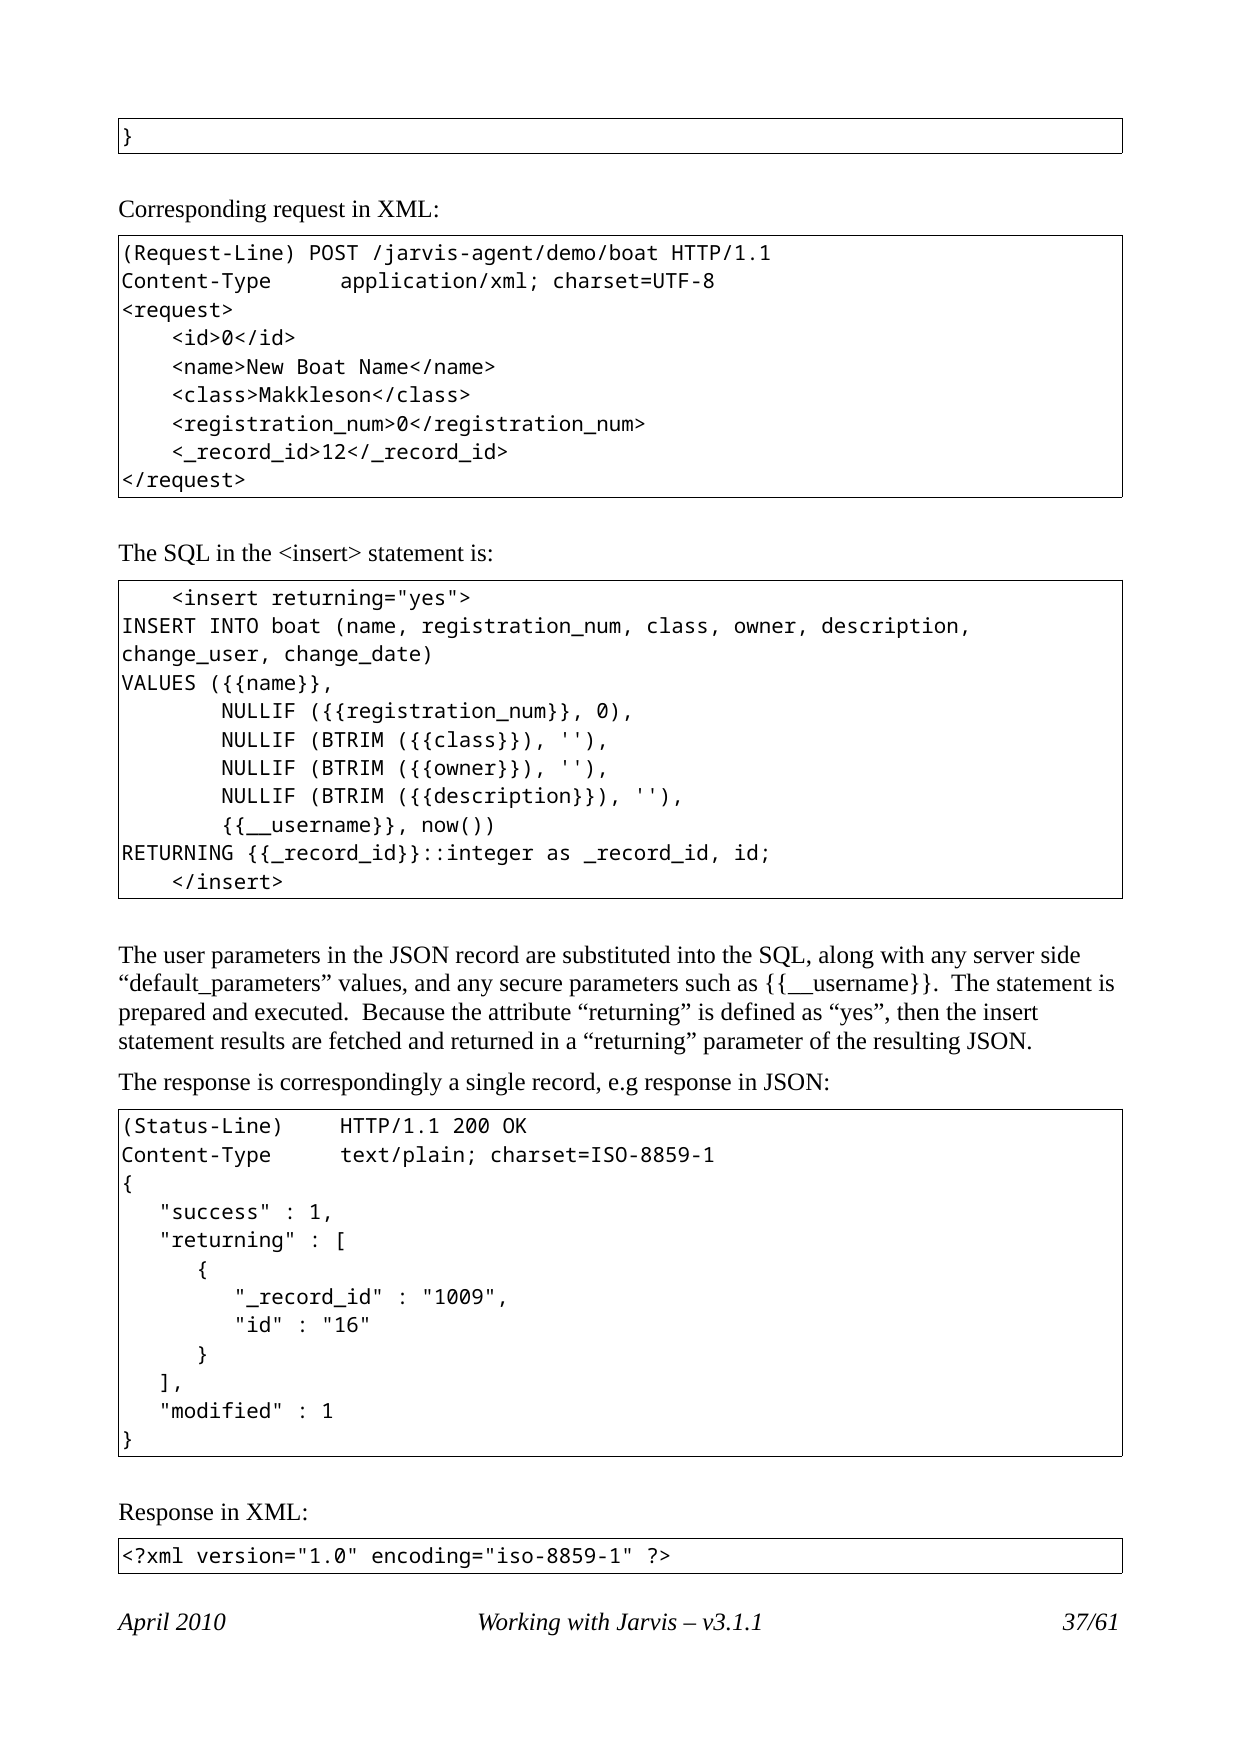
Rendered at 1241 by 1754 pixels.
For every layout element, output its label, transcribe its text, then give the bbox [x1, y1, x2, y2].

text </insert> [119, 864, 1122, 898]
text <_record_id>12</_record_id> [119, 434, 1122, 463]
text } [119, 119, 1122, 153]
text { [119, 1165, 1122, 1194]
text {{__username}}, now()) [119, 807, 1122, 836]
text INSERT INTO boat (name, registration_num, class, owner, description, change_user, change_date) [119, 608, 1122, 665]
text <registration_num>0</registration_num> [119, 406, 1122, 434]
text The response is correspondingly a single record, e.g response in JSON: [118, 1067, 1122, 1096]
text (Status-Line) HTTP/1.1 200 OK [119, 1110, 1122, 1137]
text ], [119, 1364, 1122, 1393]
text The user parameters in the JSON record are substituted into the SQL, along with any server side “default_parameters” values, and any secure parameters such as {{__username}}. The statement is prepared and executed. Because the attribute “returning” is defined as “yes”, then the insert statement results are fetched and returned in a “returning” parameter of the resulting JSON. [118, 940, 1122, 1055]
text <name>New Boat Name</name> [119, 349, 1122, 377]
text <?xml version="1.0" encoding="iso-8859-1" ?> [119, 1539, 1122, 1573]
text NULLIF ({{registration_num}}, 0), [119, 693, 1122, 722]
text NULLIF (BTRIM ({{description}}), ''), [119, 779, 1122, 807]
text <insert returning="yes"> [119, 581, 1122, 608]
text Content-Type text/plain; charset=ISO-8859-1 [119, 1137, 1122, 1165]
text Response in XML: [118, 1497, 1122, 1526]
text Content-Type application/xml; charset=UTF-8 [119, 263, 1122, 292]
text Corresponding request in XML: [118, 194, 1122, 223]
text </request> [119, 463, 1122, 497]
text <class>Makkleson</class> [119, 377, 1122, 406]
text "success" : 1, [119, 1194, 1122, 1222]
text The SQL in the <insert> statement is: [118, 538, 1122, 567]
text "returning" : [ [119, 1222, 1122, 1251]
text } [119, 1421, 1122, 1456]
text "id" : "16" [119, 1307, 1122, 1336]
text "modified" : 1 [119, 1393, 1122, 1421]
text NULLIF (BTRIM ({{owner}}), ''), [119, 750, 1122, 779]
text } [119, 1336, 1122, 1364]
text (Request-Line) POST /jarvis-agent/demo/boat HTTP/1.1 [119, 236, 1122, 263]
text <id>0</id> [119, 320, 1122, 349]
text NULLIF (BTRIM ({{class}}), ''), [119, 722, 1122, 750]
text VALUES ({{name}}, [119, 665, 1122, 693]
text RETURNING {{_record_id}}::integer as _record_id, id; [119, 836, 1122, 864]
text <request> [119, 292, 1122, 320]
text { [119, 1251, 1122, 1279]
text "_record_id" : "1009", [119, 1279, 1122, 1307]
